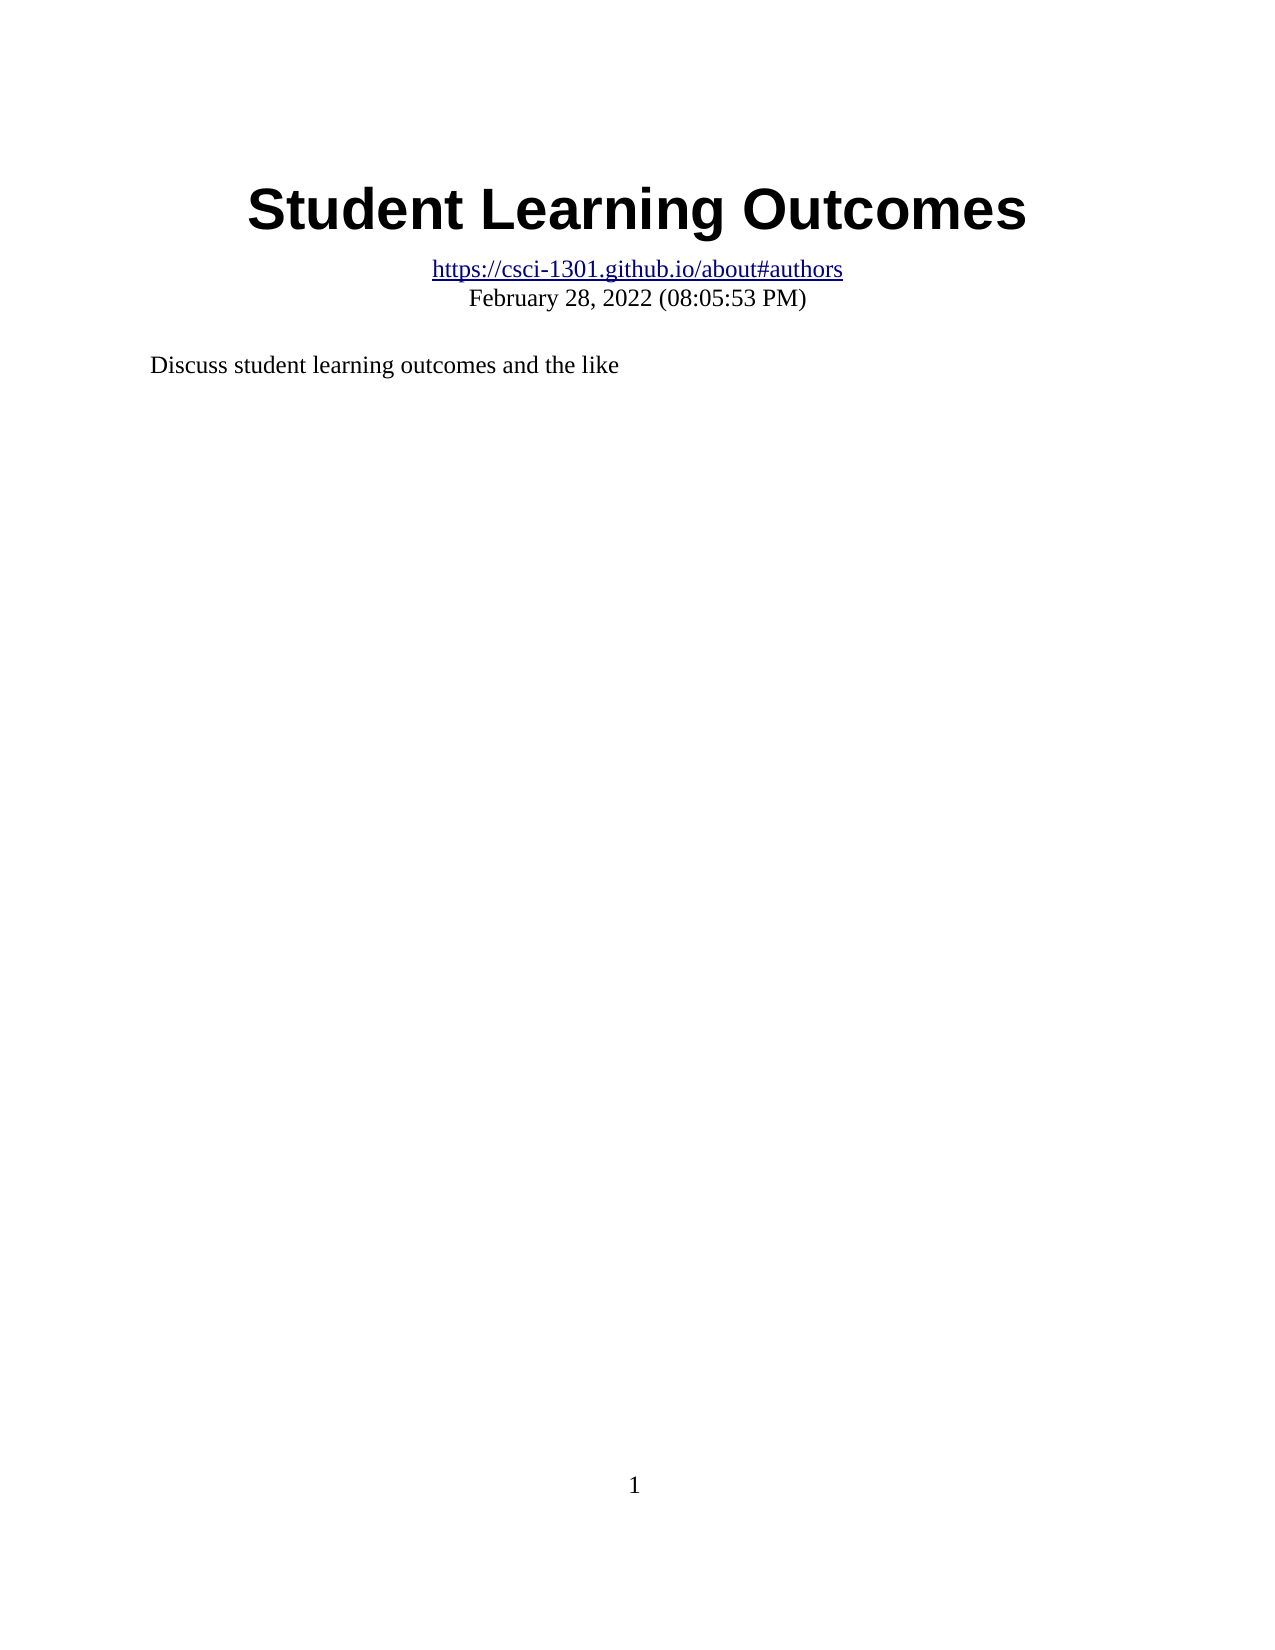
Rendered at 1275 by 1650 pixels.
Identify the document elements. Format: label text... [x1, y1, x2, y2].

text Discuss student learning outcomes and the like [150, 350, 1125, 378]
text February 28, 2022 (08:05:53 PM) [150, 283, 1125, 312]
text https://csci-1301.github.io/about#authors [150, 254, 1125, 283]
title Student Learning Outcomes [150, 175, 1125, 242]
